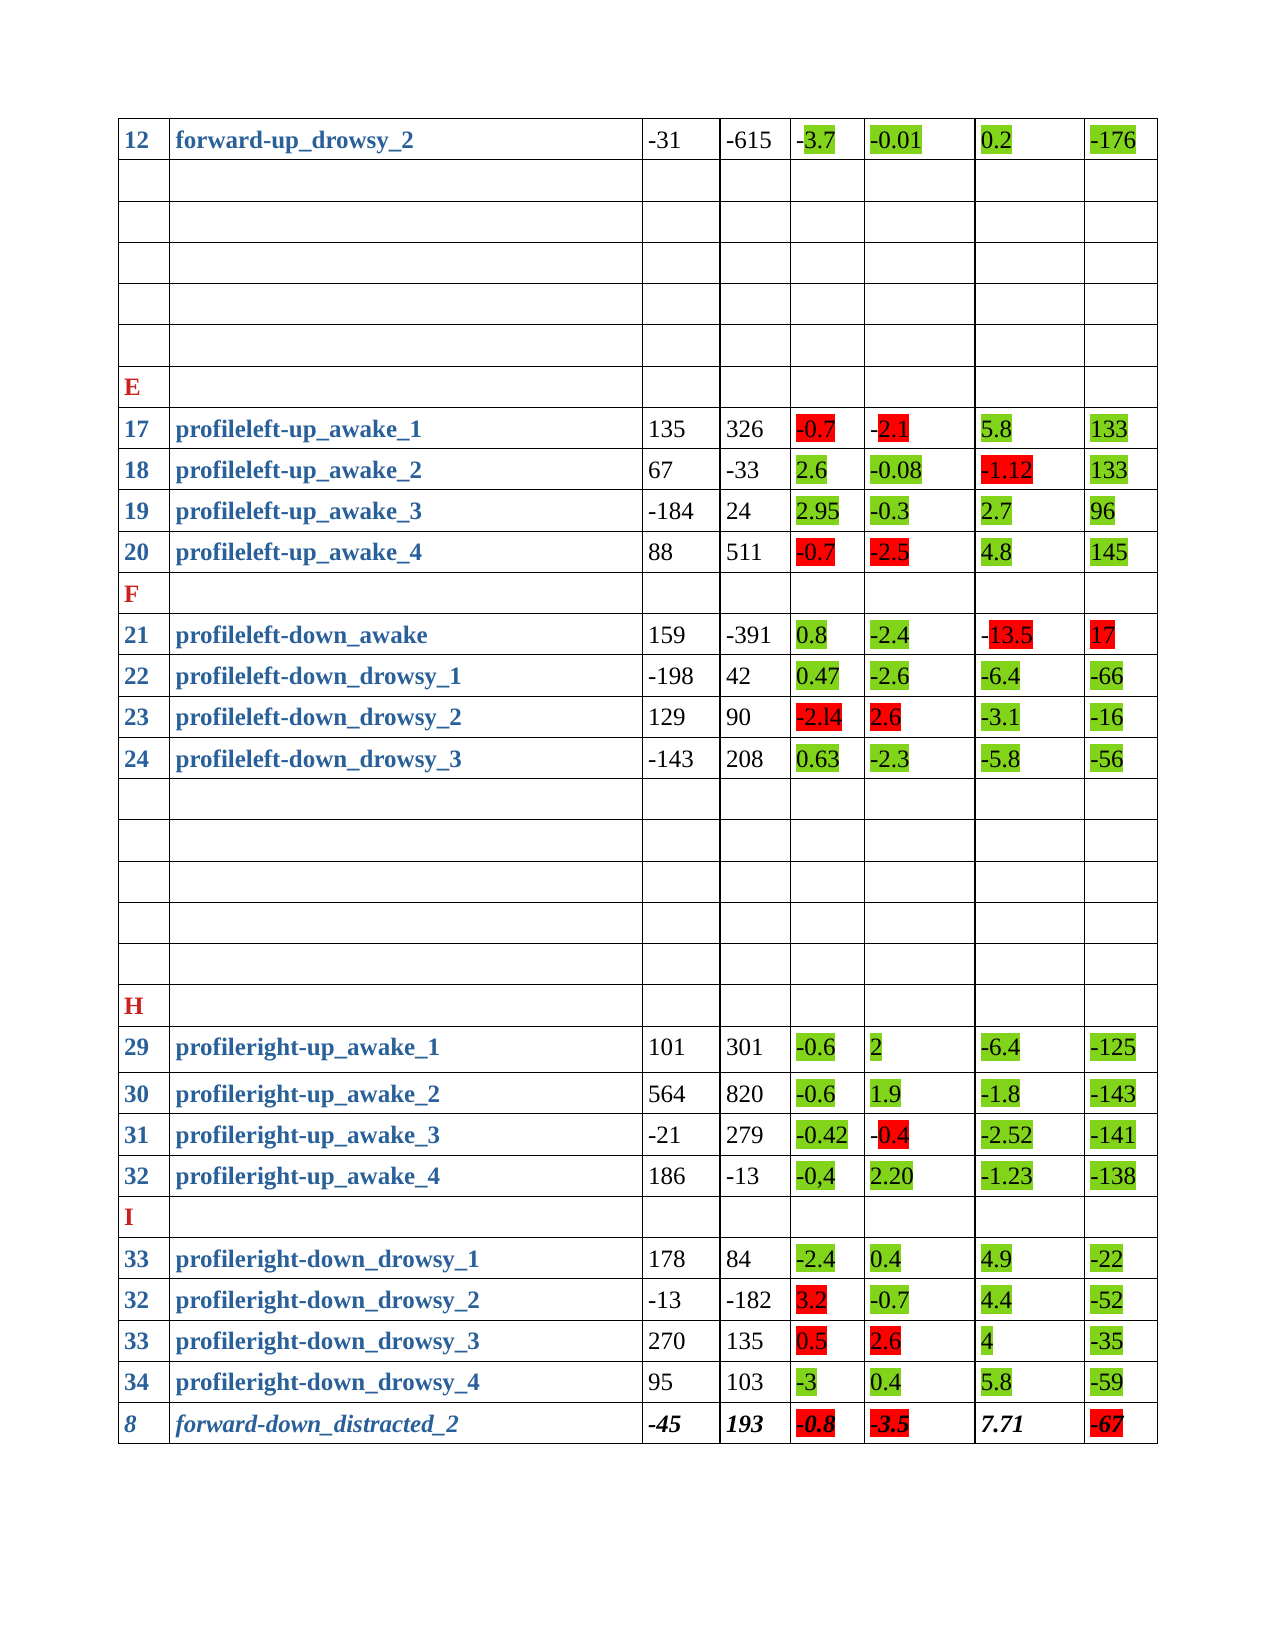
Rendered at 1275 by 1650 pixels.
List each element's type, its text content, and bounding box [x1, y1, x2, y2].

table_cell [1085, 243, 1157, 283]
table_cell profileright-down_drowsy_3 [170, 1321, 642, 1361]
table_cell 29 [119, 1027, 169, 1072]
table_cell -3.1 [976, 697, 1084, 737]
table_cell -6.4 [976, 1027, 1084, 1072]
table_cell [865, 573, 974, 613]
table_cell -0.8 [791, 1403, 864, 1443]
table_cell [170, 985, 642, 1026]
table_cell -0,4 [791, 1156, 864, 1196]
table_cell [865, 944, 974, 984]
table_cell 2.95 [791, 490, 864, 531]
table_cell [119, 202, 169, 242]
table_cell 820 [721, 1073, 790, 1113]
table_cell -3 [791, 1362, 864, 1402]
table_cell 31 [119, 1114, 169, 1154]
table_cell -1.8 [976, 1073, 1084, 1113]
table_cell [865, 903, 974, 943]
table_cell 0.63 [791, 738, 864, 778]
table_cell [865, 367, 974, 407]
table_cell -1.12 [976, 449, 1084, 489]
table_cell profileright-down_drowsy_4 [170, 1362, 642, 1402]
table_cell [643, 160, 719, 201]
table_cell -2.52 [976, 1114, 1084, 1154]
table_cell profileleft-up_awake_4 [170, 532, 642, 572]
table_cell -0.01 [865, 119, 974, 159]
table_cell 0.47 [791, 655, 864, 696]
table_cell [119, 284, 169, 324]
table_cell [976, 944, 1084, 984]
table_cell [721, 779, 790, 819]
table_cell [865, 862, 974, 902]
table_cell 301 [721, 1027, 790, 1072]
table_cell profileright-down_drowsy_1 [170, 1238, 642, 1278]
table_cell [1085, 573, 1157, 613]
table_cell -391 [721, 614, 790, 654]
table_cell 8 [119, 1403, 169, 1443]
table_cell [721, 160, 790, 201]
table_cell [643, 985, 719, 1026]
table_cell 5.8 [976, 408, 1084, 448]
table_cell profileright-up_awake_1 [170, 1027, 642, 1072]
table_cell [1085, 160, 1157, 201]
table_cell -31 [643, 119, 719, 159]
table_cell [791, 820, 864, 861]
table_cell -52 [1085, 1279, 1157, 1319]
table_cell 0.4 [865, 1238, 974, 1278]
table_cell [865, 202, 974, 242]
table_cell 33 [119, 1321, 169, 1361]
table_cell [865, 985, 974, 1026]
table_cell -2.5 [865, 532, 974, 572]
table_cell [976, 820, 1084, 861]
table_cell 1.9 [865, 1073, 974, 1113]
table_cell -13 [721, 1156, 790, 1196]
table_cell -3.7 [791, 119, 864, 159]
table_cell 88 [643, 532, 719, 572]
table_cell [791, 243, 864, 283]
table_cell [170, 243, 642, 283]
table_cell -0.4 [865, 1114, 974, 1154]
table_cell -35 [1085, 1321, 1157, 1361]
table_cell [791, 160, 864, 201]
table_cell [643, 284, 719, 324]
table_cell 2.6 [865, 697, 974, 737]
table_cell -0.7 [865, 1279, 974, 1319]
table_cell -21 [643, 1114, 719, 1154]
table_cell [976, 284, 1084, 324]
table_cell -0.7 [791, 408, 864, 448]
table_cell [643, 862, 719, 902]
table_cell [643, 202, 719, 242]
table_cell 18 [119, 449, 169, 489]
table_cell profileleft-down_drowsy_3 [170, 738, 642, 778]
table_cell [119, 820, 169, 861]
table_cell [976, 779, 1084, 819]
table_cell -125 [1085, 1027, 1157, 1072]
table_cell [119, 862, 169, 902]
table_cell [643, 779, 719, 819]
table_cell [170, 820, 642, 861]
table_cell 133 [1085, 408, 1157, 448]
table_cell profileleft-up_awake_3 [170, 490, 642, 531]
table_cell [791, 944, 864, 984]
table_cell 208 [721, 738, 790, 778]
table_cell -0.3 [865, 490, 974, 531]
table_cell profileleft-up_awake_2 [170, 449, 642, 489]
table_cell [721, 325, 790, 366]
table_cell [1085, 862, 1157, 902]
table_cell 2.20 [865, 1156, 974, 1196]
table_cell 7.71 [976, 1403, 1084, 1443]
table_cell -176 [1085, 119, 1157, 159]
table_cell [721, 1197, 790, 1237]
table_cell [865, 820, 974, 861]
table_cell 133 [1085, 449, 1157, 489]
table_cell [643, 944, 719, 984]
table_cell [721, 243, 790, 283]
table_cell [791, 202, 864, 242]
table_cell 32 [119, 1279, 169, 1319]
table_cell [865, 284, 974, 324]
table_cell [976, 903, 1084, 943]
table_cell [791, 573, 864, 613]
table_cell 17 [119, 408, 169, 448]
table_cell [976, 1197, 1084, 1237]
table_cell [1085, 985, 1157, 1026]
table_cell 0.4 [865, 1362, 974, 1402]
table_cell -45 [643, 1403, 719, 1443]
table_cell 96 [1085, 490, 1157, 531]
table_cell -0.7 [791, 532, 864, 572]
table_cell [119, 903, 169, 943]
table_cell [1085, 367, 1157, 407]
table_cell 17 [1085, 614, 1157, 654]
table_cell -0.08 [865, 449, 974, 489]
table_cell 4 [976, 1321, 1084, 1361]
table_cell E [119, 367, 169, 407]
table_cell H [119, 985, 169, 1026]
table_cell [1085, 1197, 1157, 1237]
table_cell [119, 779, 169, 819]
table_cell 33 [119, 1238, 169, 1278]
table_cell [791, 903, 864, 943]
table_cell F [119, 573, 169, 613]
table_cell [976, 202, 1084, 242]
table_cell -0.42 [791, 1114, 864, 1154]
table_cell 4.8 [976, 532, 1084, 572]
table_cell [170, 202, 642, 242]
table_cell 145 [1085, 532, 1157, 572]
table_cell [119, 160, 169, 201]
table_cell profileright-down_drowsy_2 [170, 1279, 642, 1319]
table_cell [643, 243, 719, 283]
table_cell 129 [643, 697, 719, 737]
table_cell [791, 1197, 864, 1237]
table_cell 4.9 [976, 1238, 1084, 1278]
table_cell -2.6 [865, 655, 974, 696]
table_cell [170, 779, 642, 819]
table_cell 326 [721, 408, 790, 448]
table_cell [721, 944, 790, 984]
table_cell 84 [721, 1238, 790, 1278]
table_cell profileleft-up_awake_1 [170, 408, 642, 448]
table_cell [1085, 284, 1157, 324]
table_cell [976, 862, 1084, 902]
table_cell [791, 779, 864, 819]
table_cell 279 [721, 1114, 790, 1154]
table_cell 564 [643, 1073, 719, 1113]
table_cell [865, 1197, 974, 1237]
table_cell [721, 202, 790, 242]
table_cell [170, 1197, 642, 1237]
table_cell [643, 1197, 719, 1237]
table_cell 4.4 [976, 1279, 1084, 1319]
table_cell [791, 985, 864, 1026]
table_cell profileright-up_awake_4 [170, 1156, 642, 1196]
table_cell [865, 160, 974, 201]
table_cell 5.8 [976, 1362, 1084, 1402]
table_cell profileleft-down_drowsy_1 [170, 655, 642, 696]
table_cell 3.2 [791, 1279, 864, 1319]
table_cell [643, 573, 719, 613]
table_cell 24 [721, 490, 790, 531]
table_cell -33 [721, 449, 790, 489]
table_cell [170, 284, 642, 324]
table_cell 2.6 [791, 449, 864, 489]
table_cell -2.l4 [791, 697, 864, 737]
table_cell -5.8 [976, 738, 1084, 778]
table_cell -6.4 [976, 655, 1084, 696]
table_cell 135 [643, 408, 719, 448]
table_cell 159 [643, 614, 719, 654]
table_cell [170, 367, 642, 407]
table_cell 22 [119, 655, 169, 696]
table_cell -3.5 [865, 1403, 974, 1443]
table_cell [976, 367, 1084, 407]
table_cell 0.2 [976, 119, 1084, 159]
table_cell [721, 985, 790, 1026]
table_cell [721, 820, 790, 861]
table_cell [119, 325, 169, 366]
table_cell 0.5 [791, 1321, 864, 1361]
table_cell [865, 779, 974, 819]
table_cell [721, 367, 790, 407]
table_cell -2.4 [791, 1238, 864, 1278]
table_cell -143 [1085, 1073, 1157, 1113]
table_cell 270 [643, 1321, 719, 1361]
table_cell profileright-up_awake_2 [170, 1073, 642, 1113]
table_cell 2 [865, 1027, 974, 1072]
table_cell 32 [119, 1156, 169, 1196]
table_cell 30 [119, 1073, 169, 1113]
table_cell profileleft-down_awake [170, 614, 642, 654]
table_cell [119, 944, 169, 984]
table_cell 42 [721, 655, 790, 696]
table_cell [170, 944, 642, 984]
table_cell -2.3 [865, 738, 974, 778]
table_cell 95 [643, 1362, 719, 1402]
table_cell [976, 573, 1084, 613]
table_cell [1085, 779, 1157, 819]
table_cell 67 [643, 449, 719, 489]
table_cell 19 [119, 490, 169, 531]
table_cell [791, 284, 864, 324]
table_cell -141 [1085, 1114, 1157, 1154]
table_cell 193 [721, 1403, 790, 1443]
table_cell [721, 284, 790, 324]
table_cell [976, 160, 1084, 201]
table_cell -56 [1085, 738, 1157, 778]
table_cell 24 [119, 738, 169, 778]
table_cell -67 [1085, 1403, 1157, 1443]
table_cell 21 [119, 614, 169, 654]
table_cell 103 [721, 1362, 790, 1402]
table_cell [791, 367, 864, 407]
table_cell [170, 160, 642, 201]
table_cell forward-down_distracted_2 [170, 1403, 642, 1443]
table_cell [1085, 820, 1157, 861]
table_cell -184 [643, 490, 719, 531]
table_cell 20 [119, 532, 169, 572]
table_cell -2.4 [865, 614, 974, 654]
table_cell -0.6 [791, 1027, 864, 1072]
table_cell -2.1 [865, 408, 974, 448]
table_cell 2.6 [865, 1321, 974, 1361]
table_cell -16 [1085, 697, 1157, 737]
table_cell [1085, 325, 1157, 366]
table_cell [1085, 202, 1157, 242]
table_cell [721, 903, 790, 943]
table_cell -66 [1085, 655, 1157, 696]
table_cell [976, 243, 1084, 283]
table_cell [643, 903, 719, 943]
table_cell [976, 985, 1084, 1026]
table_cell 101 [643, 1027, 719, 1072]
table_cell profileright-up_awake_3 [170, 1114, 642, 1154]
table_cell [643, 325, 719, 366]
table_cell [791, 325, 864, 366]
table_cell -615 [721, 119, 790, 159]
table_cell I [119, 1197, 169, 1237]
table_cell 2.7 [976, 490, 1084, 531]
table_cell -22 [1085, 1238, 1157, 1278]
table_cell -198 [643, 655, 719, 696]
table_cell [643, 367, 719, 407]
table_cell -182 [721, 1279, 790, 1319]
table_cell 90 [721, 697, 790, 737]
table_cell 511 [721, 532, 790, 572]
table_cell 34 [119, 1362, 169, 1402]
table_cell 0.8 [791, 614, 864, 654]
table_cell [170, 903, 642, 943]
table_cell 23 [119, 697, 169, 737]
table_cell -59 [1085, 1362, 1157, 1402]
table_cell [1085, 903, 1157, 943]
table_cell 135 [721, 1321, 790, 1361]
table_cell [865, 243, 974, 283]
table_cell -0.6 [791, 1073, 864, 1113]
table_cell -13 [643, 1279, 719, 1319]
table_cell -143 [643, 738, 719, 778]
table_cell 178 [643, 1238, 719, 1278]
table_cell [721, 862, 790, 902]
table_cell [976, 325, 1084, 366]
table_cell -138 [1085, 1156, 1157, 1196]
table_cell 186 [643, 1156, 719, 1196]
table_cell [721, 573, 790, 613]
table_cell 12 [119, 119, 169, 159]
table_cell profileleft-down_drowsy_2 [170, 697, 642, 737]
table_cell -13.5 [976, 614, 1084, 654]
table_cell [170, 325, 642, 366]
table_cell [119, 243, 169, 283]
table_cell [865, 325, 974, 366]
table_cell [791, 862, 864, 902]
table_cell [170, 573, 642, 613]
table_cell -1.23 [976, 1156, 1084, 1196]
table_cell [643, 820, 719, 861]
table_cell [170, 862, 642, 902]
table_cell [1085, 944, 1157, 984]
table_cell forward-up_drowsy_2 [170, 119, 642, 159]
